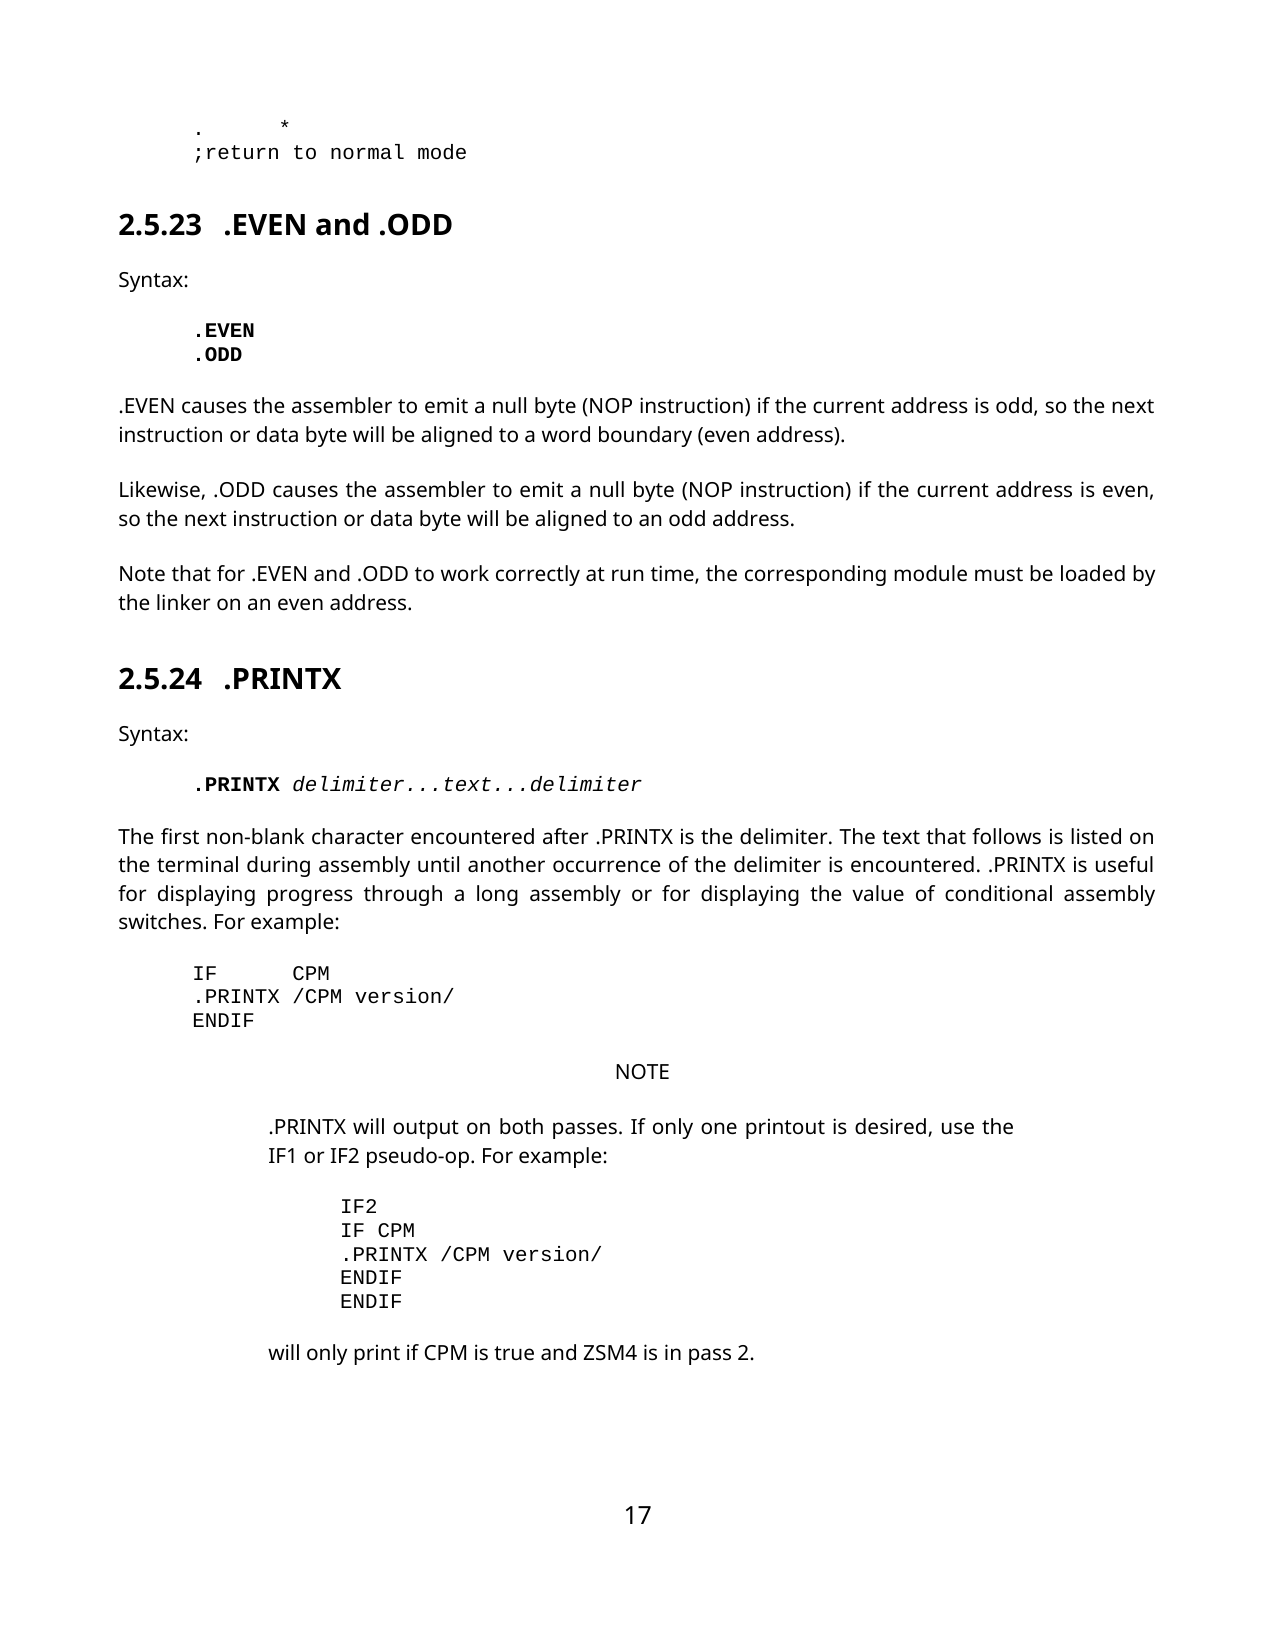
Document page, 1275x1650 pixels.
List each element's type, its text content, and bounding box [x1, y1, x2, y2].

text NOTE [268, 1057, 1016, 1086]
subtitle .PRINTX [118, 658, 1157, 698]
text ENDIF [118, 1291, 1157, 1314]
text .PRINTX /CPM version/ [118, 986, 1157, 1010]
text . * [118, 118, 1157, 142]
text ;return to normal mode [118, 142, 1157, 165]
text IF2 [118, 1196, 1157, 1220]
text .PRINTX /CPM version/ [118, 1244, 1157, 1267]
text Syntax: [118, 265, 1157, 293]
text IF CPM [118, 1220, 1157, 1244]
subtitle .EVEN and .ODD [118, 204, 1157, 244]
text Likewise, .ODD causes the assembler to emit a null byte (NOP instruction) if the current address is even, so the next instruction or data byte will be aligned to an odd address. [118, 475, 1157, 532]
text .EVEN causes the assembler to emit a null byte (NOP instruction) if the current address is odd, so the next instruction or data byte will be aligned to a word boundary (even address). [118, 391, 1157, 448]
text The first non-blank character encountered after .PRINTX is the delimiter. The text that follows is listed on the terminal during assembly until another occurrence of the delimiter is encountered. .PRINTX is useful for displaying progress through a long assembly or for displaying the value of conditional assembly switches. For example: [118, 822, 1157, 936]
text Syntax: [118, 719, 1157, 747]
text ENDIF [118, 1010, 1157, 1033]
text .PRINTX delimiter...text...delimiter [118, 774, 1157, 798]
text .EVEN [118, 321, 1157, 344]
text will only print if CPM is true and ZSM4 is in pass 2. [268, 1338, 1016, 1367]
text .ODD [118, 344, 1157, 368]
text .PRINTX will output on both passes. If only one printout is desired, use the IF1 or IF2 pseudo-op. For example: [268, 1112, 1016, 1169]
text IF CPM [118, 962, 1157, 986]
text Note that for .EVEN and .ODD to work correctly at run time, the corresponding module must be loaded by the linker on an even address. [118, 559, 1157, 616]
text ENDIF [118, 1267, 1157, 1291]
